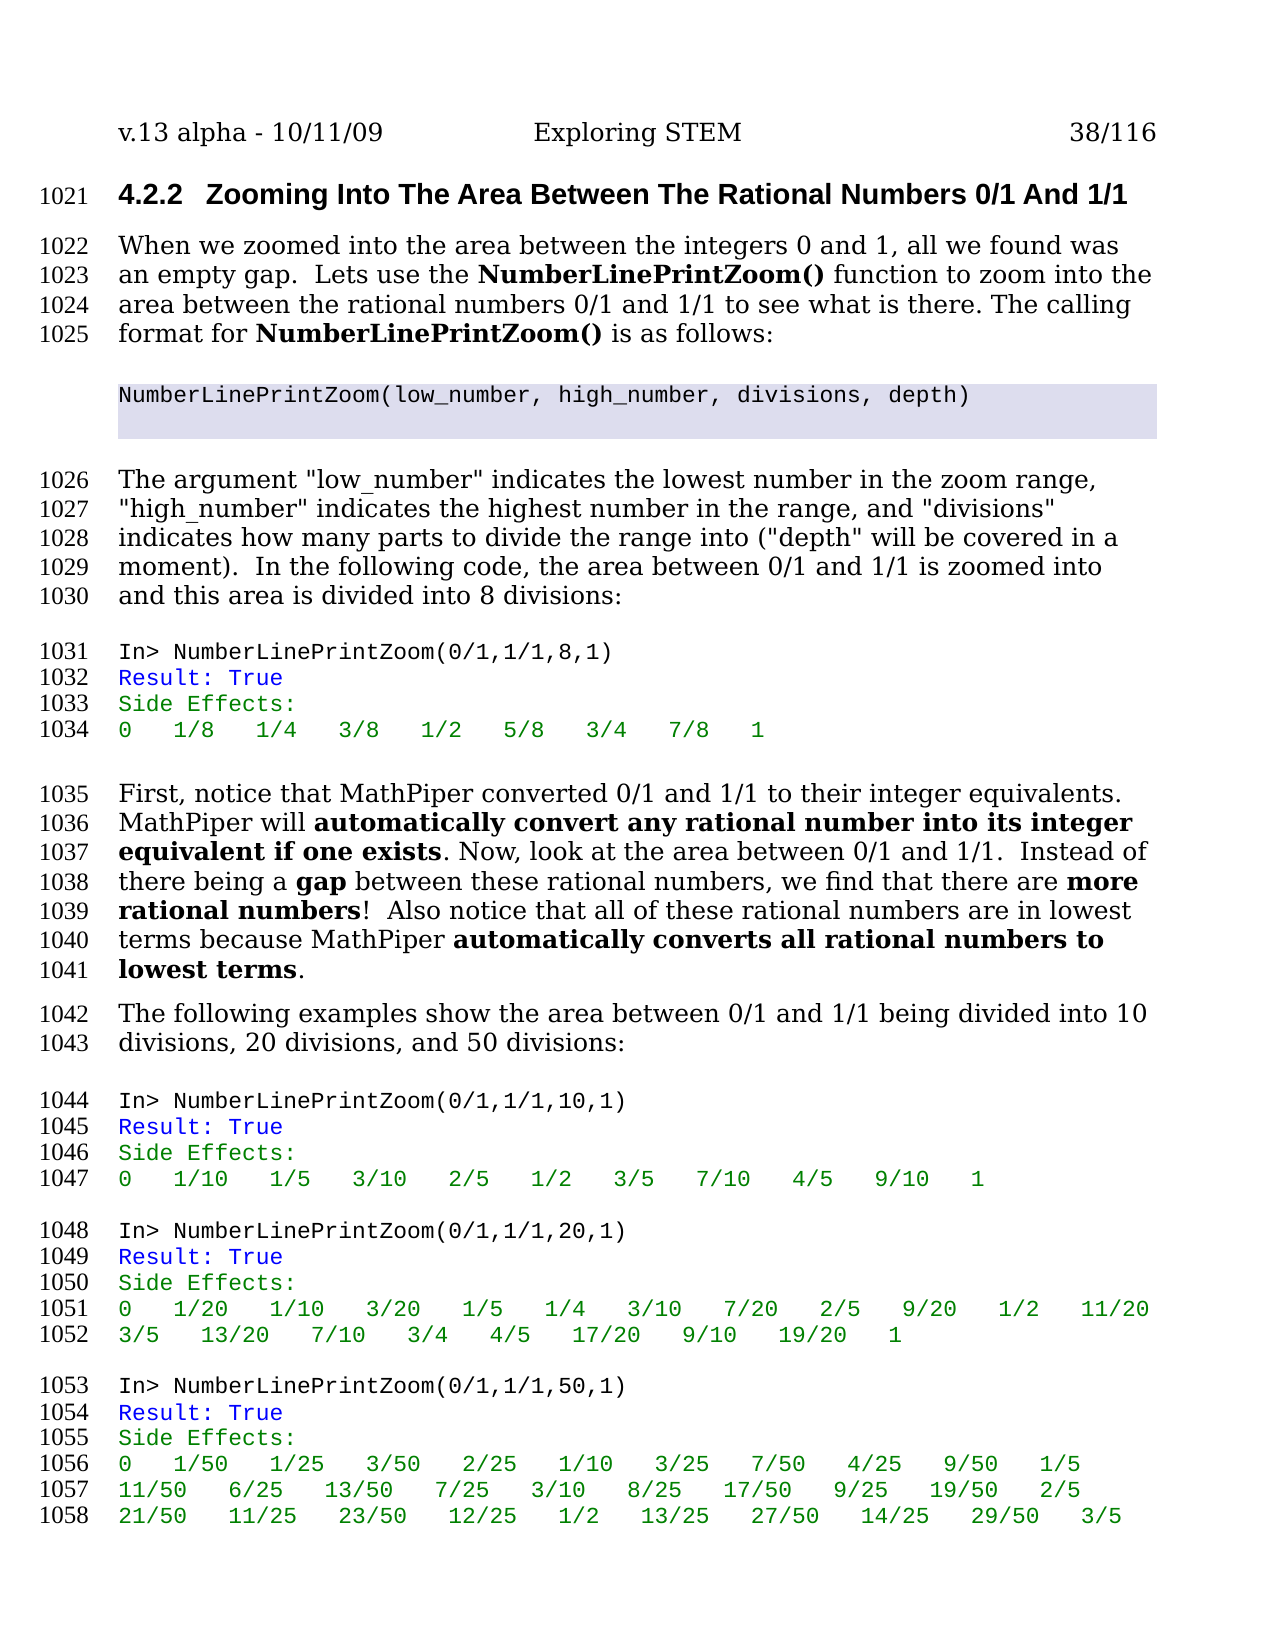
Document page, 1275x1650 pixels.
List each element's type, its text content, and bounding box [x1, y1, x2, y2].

text Side Effects: [118, 1141, 1157, 1167]
text First, notice that MathPiper converted 0/1 and 1/1 to their integer equivalents. MathPiper will automatically convert any rational number into its integer equivalent if one exists. Now, look at the area between 0/1 and 1/1. Instead of there being a gap between these rational numbers, we find that there are more rational numbers! Also notice that all of these rational numbers are in lowest terms because MathPiper automatically converts all rational numbers to lowest terms. [118, 779, 1157, 984]
text Result: True [118, 1245, 1157, 1271]
text Side Effects: [118, 1427, 1157, 1453]
text When we zoomed into the area between the integers 0 and 1, all we found was an empty gap. Lets use the NumberLinePrintZoom() function to zoom into the area between the rational numbers 0/1 and 1/1 to see what is there. The calling format for NumberLinePrintZoom() is as follows: [118, 231, 1157, 348]
text Result: True [118, 666, 1157, 692]
text Result: True [118, 1116, 1157, 1141]
text 0 1/50 1/25 3/50 2/25 1/10 3/25 7/50 4/25 9/50 1/5 11/50 6/25 13/50 7/25 3/10 8/25 17/50 9/25 19/50 2/5 21/50 11/25 23/50 12/25 1/2 13/25 27/50 14/25 29/50 3/5 [118, 1453, 1157, 1531]
text In> NumberLinePrintZoom(0/1,1/1,20,1) [118, 1219, 1157, 1245]
text The argument "low_number" indicates the lowest number in the zoom range, "high_number" indicates the highest number in the range, and "divisions" indicates how many parts to divide the range into ("depth" will be covered in a moment). In the following code, the area between 0/1 and 1/1 is zoomed into and this area is divided into 8 divisions: [118, 465, 1157, 611]
text Side Effects: [118, 1271, 1157, 1297]
text 0 1/20 1/10 3/20 1/5 1/4 3/10 7/20 2/5 9/20 1/2 11/20 3/5 13/20 7/10 3/4 4/5 17/20 9/10 19/20 1 [118, 1297, 1157, 1349]
text The following examples show the area between 0/1 and 1/1 being divided into 10 divisions, 20 divisions, and 50 divisions: [118, 999, 1157, 1058]
text Result: True [118, 1401, 1157, 1427]
text In> NumberLinePrintZoom(0/1,1/1,50,1) [118, 1375, 1157, 1401]
subtitle Zooming Into The Area Between The Rational Numbers 0/1 And 1/1 [118, 177, 1157, 210]
text In> NumberLinePrintZoom(0/1,1/1,8,1) [118, 640, 1157, 666]
text 0 1/8 1/4 3/8 1/2 5/8 3/4 7/8 1 [118, 718, 1157, 744]
text Side Effects: [118, 692, 1157, 718]
text 0 1/10 1/5 3/10 2/5 1/2 3/5 7/10 4/5 9/10 1 [118, 1167, 1157, 1193]
text In> NumberLinePrintZoom(0/1,1/1,10,1) [118, 1089, 1157, 1116]
table_header NumberLinePrintZoom(low_number, high_number, divisions, depth) [118, 384, 1157, 439]
